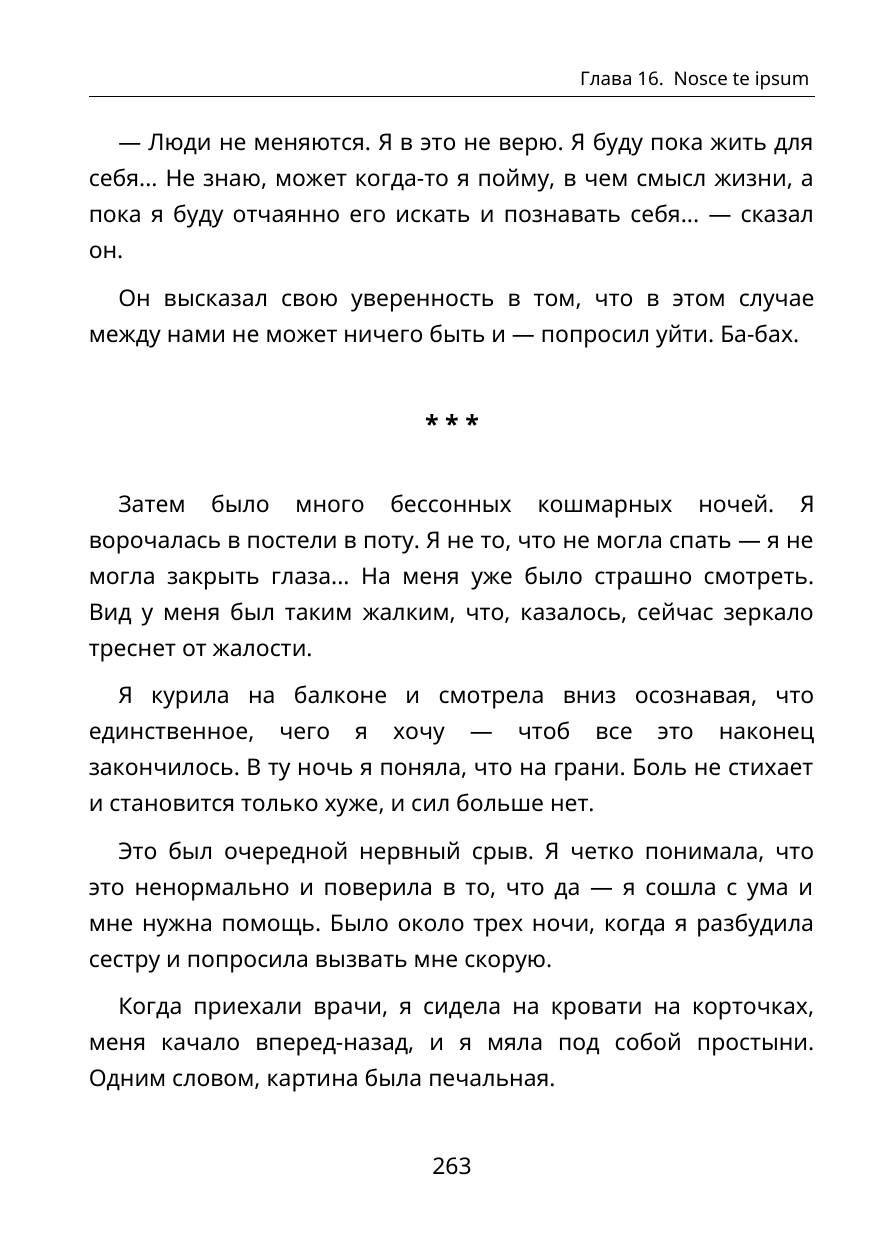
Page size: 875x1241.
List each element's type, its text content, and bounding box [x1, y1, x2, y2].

text Он высказал свою уверенность в том, что в этом случае между нами не может ничего быть и — попросил уйти. Ба-бах. [88, 282, 815, 349]
subtitle * * * [88, 407, 815, 441]
text Когда приехали врачи, я сидела на кровати на корточках, меня качало вперед-назад, и я мяла под собой простыни. Одним словом, картина была печальная. [88, 990, 815, 1093]
text — Люди не меняются. Я в это не верю. Я буду пока жить для себя... Не знаю, может когда-то я пойму, в чем смысл жизни, а пока я буду отчаянно его искать и познавать себя... — сказал он. [88, 126, 815, 265]
text Это был очередной нервный срыв. Я четко понимала, что это ненормально и поверила в то, что да — я сошла с ума и мне нужна помощь. Было около трех ночи, когда я разбудила сестру и попросила вызвать мне скорую. [88, 835, 815, 974]
text Затем было много бессонных кошмарных ночей. Я ворочалась в постели в поту. Я не то, что не могла спать — я не могла закрыть глаза... На меня уже было страшно смотреть. Вид у меня был таким жалким, что, казалось, сейчас зеркало треснет от жалости. [88, 488, 815, 663]
text Я курила на балконе и смотрела вниз осознавая, что единственное, чего я хочу — чтоб все это наконец закончилось. В ту ночь я поняла, что на грани. Боль не стихает и становится только хуже, и сил больше нет. [88, 679, 815, 818]
